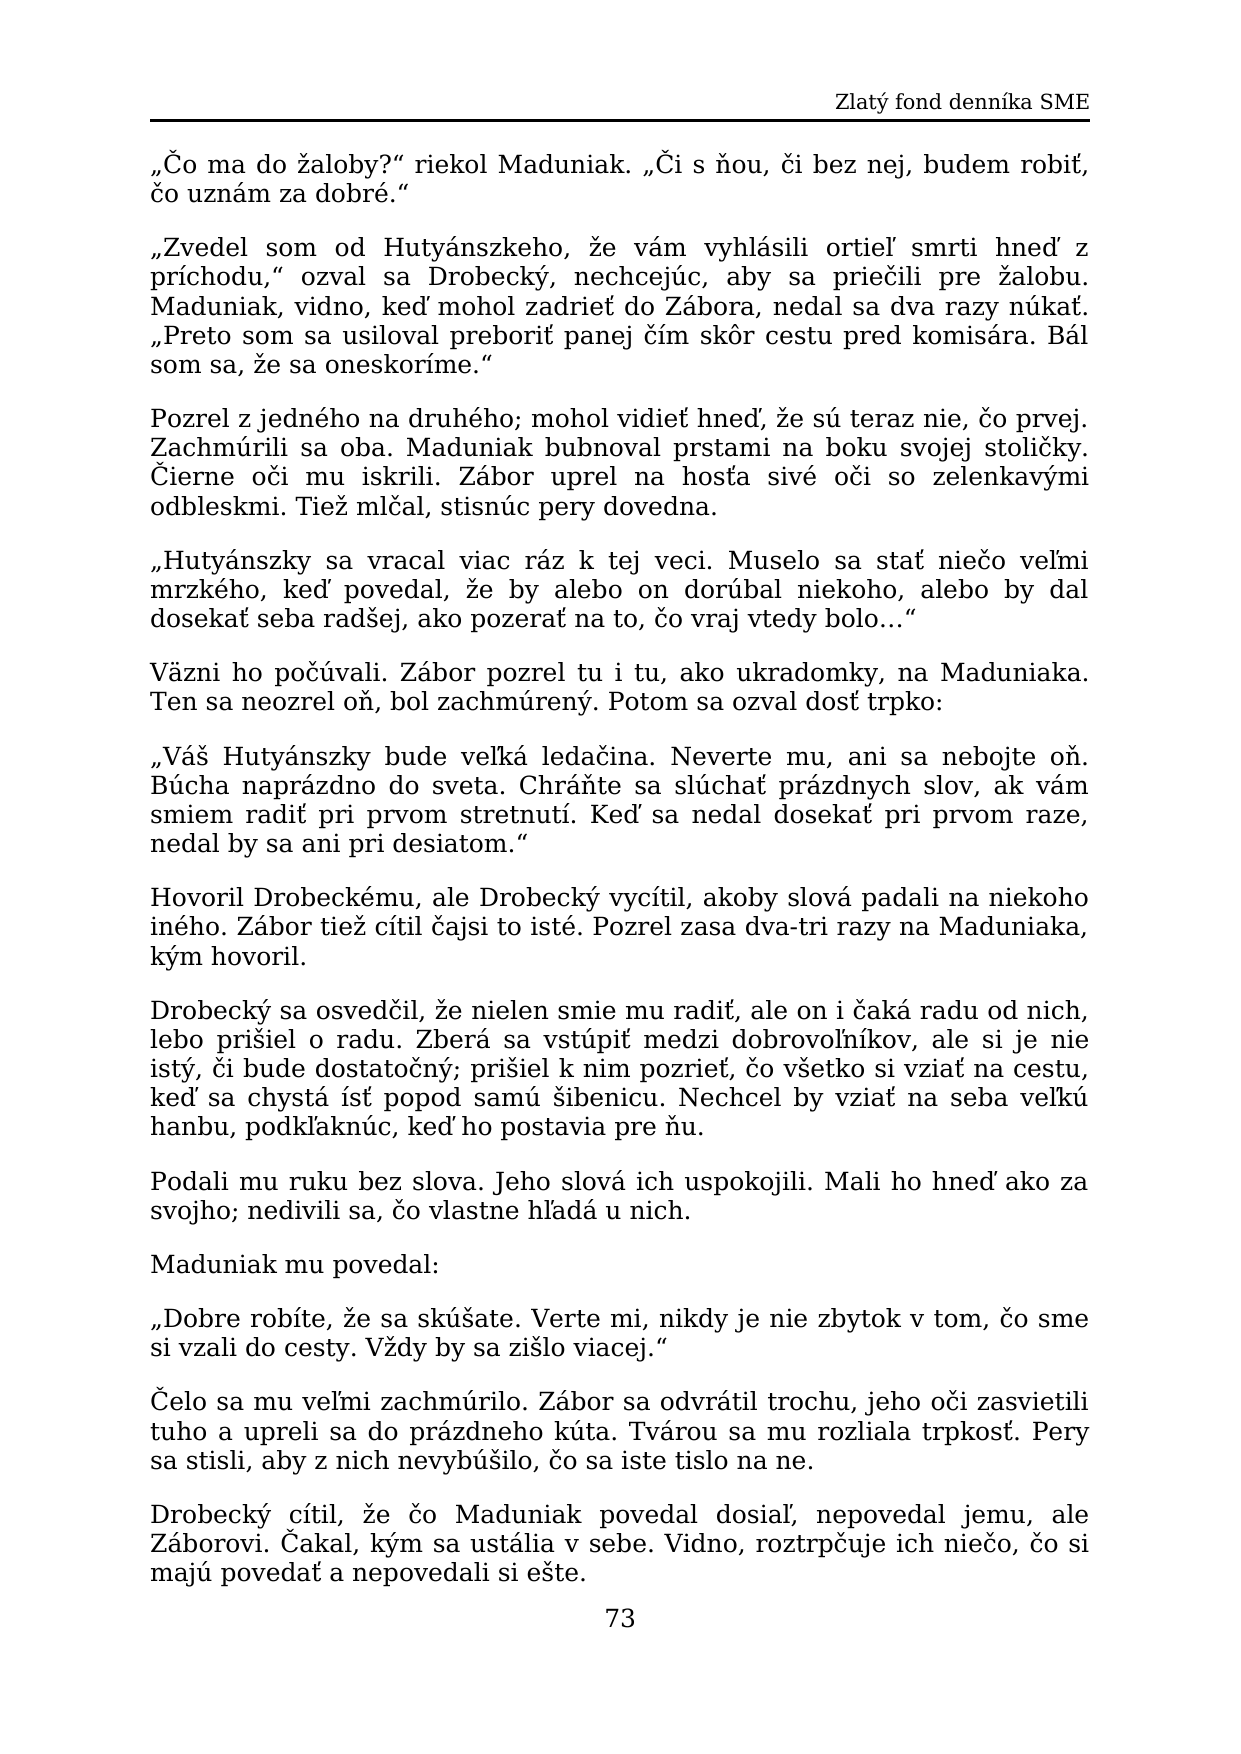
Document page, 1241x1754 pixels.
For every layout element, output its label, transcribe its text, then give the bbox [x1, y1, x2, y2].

text Drobecký sa osvedčil, že nielen smie mu radiť, ale on i čaká radu od nich, lebo prišiel o radu. Zberá sa vstúpiť medzi dobrovoľníkov, ale si je nie istý, či bude dostatočný; prišiel k nim pozrieť, čo všetko si vziať na cestu, keď sa chystá ísť popod samú šibenicu. Nechcel by vziať na seba veľkú hanbu, podkľaknúc, keď ho postavia pre ňu. [150, 996, 1090, 1142]
text „Čo ma do žaloby?“ riekol Maduniak. „Či s ňou, či bez nej, budem robiť, čo uznám za dobré.“ [150, 150, 1090, 208]
text Čelo sa mu veľmi zachmúrilo. Zábor sa odvrátil trochu, jeho oči zasvietili tuho a upreli sa do prázdneho kúta. Tvárou sa mu rozliala trpkosť. Pery sa stisli, aby z nich nevybúšilo, čo sa iste tislo na ne. [150, 1387, 1090, 1475]
text „Dobre robíte, že sa skúšate. Verte mi, nikdy je nie zbytok v tom, čo sme si vzali do cesty. Vždy by sa zišlo viacej.“ [150, 1304, 1090, 1362]
text Väzni ho počúvali. Zábor pozrel tu i tu, ako ukradomky, na Maduniaka. Ten sa neozrel oň, bol zachmúrený. Potom sa ozval dosť trpko: [150, 658, 1090, 717]
text „Hutyánszky sa vracal viac ráz k tej veci. Muselo sa stať niečo veľmi mrzkého, keď povedal, že by alebo on dorúbal niekoho, alebo by dal dosekať seba radšej, ako pozerať na to, čo vraj vtedy bolo…“ [150, 546, 1090, 633]
text Podali mu ruku bez slova. Jeho slová ich uspokojili. Mali ho hneď ako za svojho; nedivili sa, čo vlastne hľadá u nich. [150, 1167, 1090, 1225]
text Maduniak mu povedal: [150, 1250, 1090, 1279]
text Drobecký cítil, že čo Maduniak povedal dosiaľ, nepovedal jemu, ale Záborovi. Čakal, kým sa ustália v sebe. Vidno, roztrpčuje ich niečo, čo si majú povedať a nepovedali si ešte. [150, 1500, 1090, 1587]
text Pozrel z jedného na druhého; mohol vidieť hneď, že sú teraz nie, čo prvej. Zachmúrili sa oba. Maduniak bubnoval prstami na boku svojej stoličky. Čierne oči mu iskrili. Zábor uprel na hosťa sivé oči so zelenkavými odbleskmi. Tiež mlčal, stisnúc pery dovedna. [150, 404, 1090, 521]
text „Váš Hutyánszky bude veľká ledačina. Neverte mu, ani sa nebojte oň. Búcha naprázdno do sveta. Chráňte sa slúchať prázdnych slov, ak vám smiem radiť pri prvom stretnutí. Keď sa nedal dosekať pri prvom raze, nedal by sa ani pri desiatom.“ [150, 742, 1090, 858]
text Hovoril Drobeckému, ale Drobecký vycítil, akoby slová padali na niekoho iného. Zábor tiež cítil čajsi to isté. Pozrel zasa dva-tri razy na Maduniaka, kým hovoril. [150, 883, 1090, 971]
text „Zvedel som od Hutyánszkeho, že vám vyhlásili ortieľ smrti hneď z príchodu,“ ozval sa Drobecký, nechcejúc, aby sa priečili pre žalobu. Maduniak, vidno, keď mohol zadrieť do Zábora, nedal sa dva razy núkať. „Preto som sa usiloval preboriť panej čím skôr cestu pred komisára. Bál som sa, že sa oneskoríme.“ [150, 233, 1090, 379]
